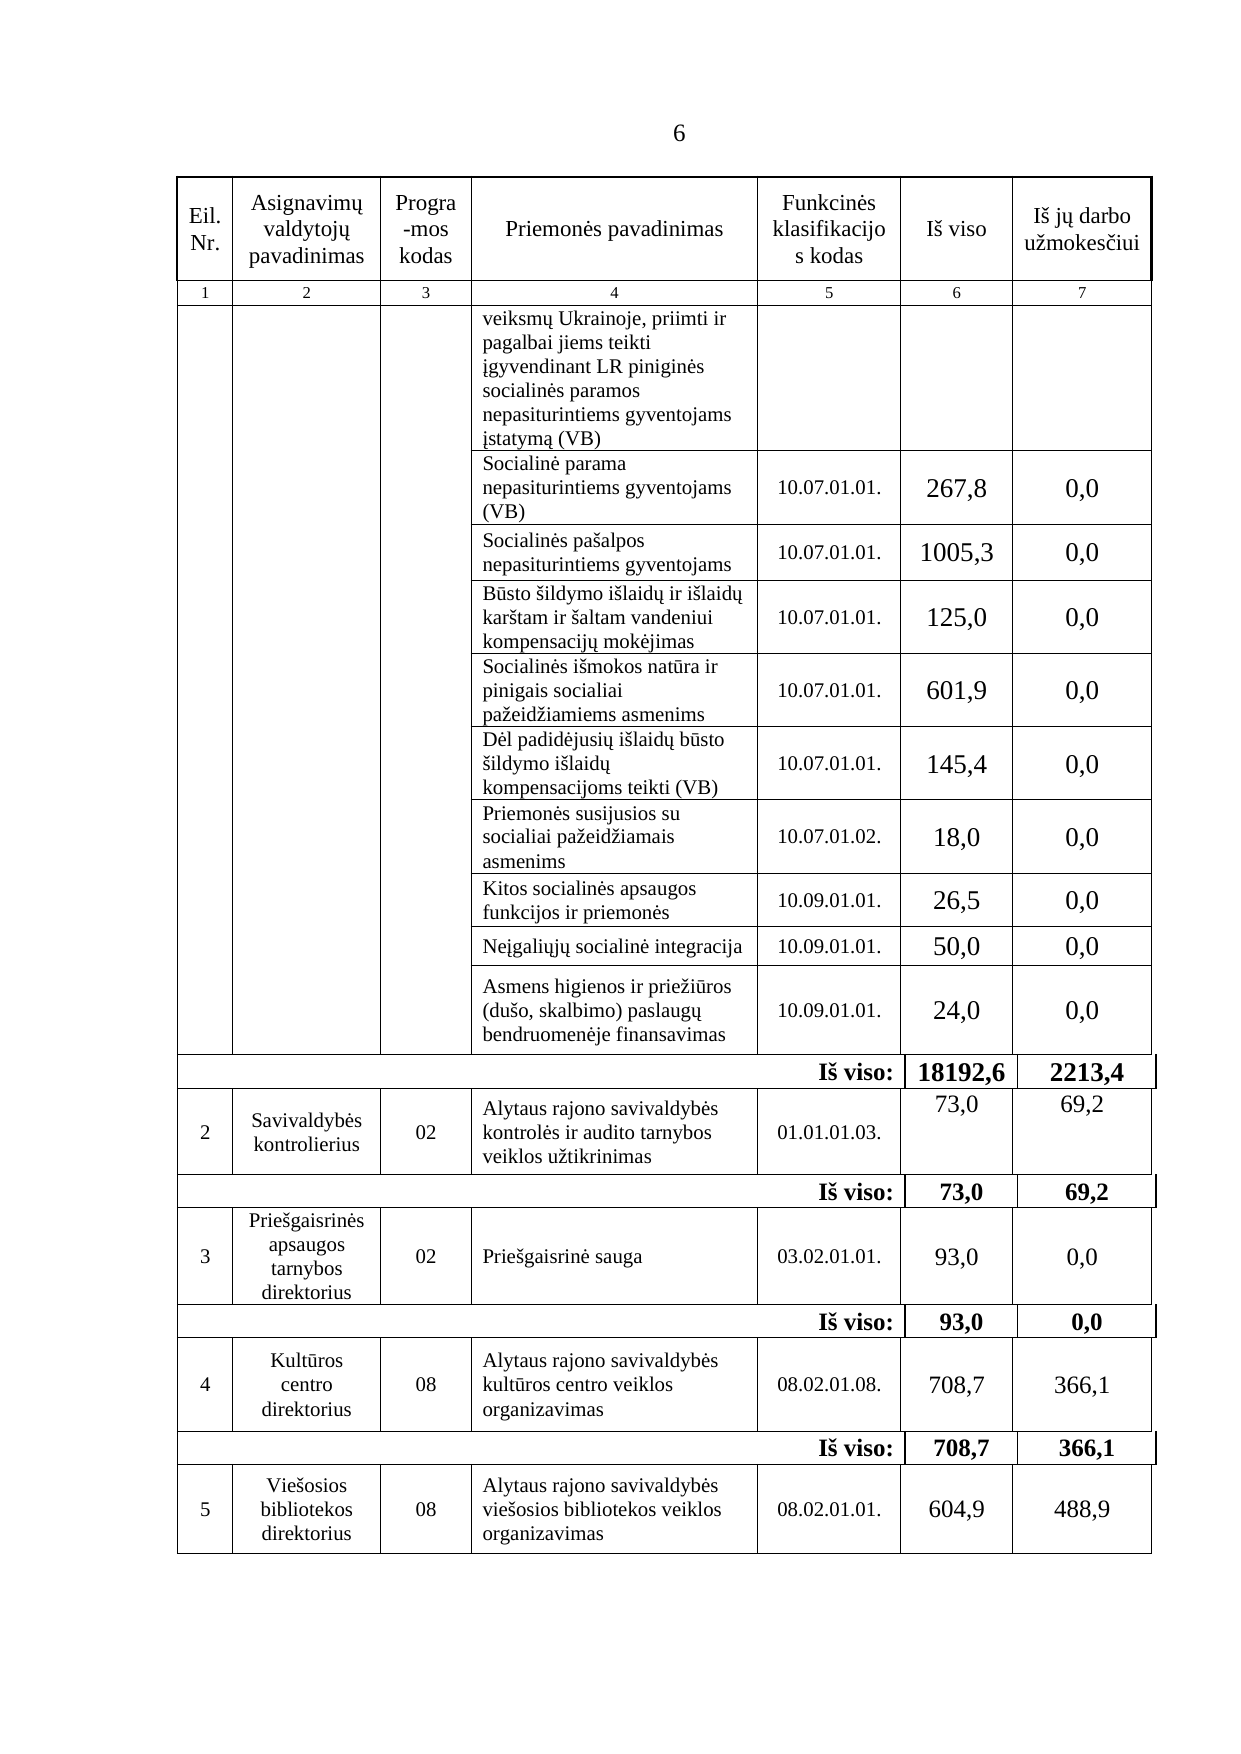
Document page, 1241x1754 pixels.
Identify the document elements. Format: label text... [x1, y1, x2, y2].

table_cell 02 [381, 1089, 471, 1174]
table_cell [178, 306, 232, 1054]
table_cell 10.07.01.01. [758, 654, 900, 726]
table_cell [1179, 799, 1185, 873]
table_cell 366,1 [1013, 1338, 1151, 1431]
table_cell Socialinės išmokos natūra ir pinigais socialiai pažeidžiamiems asmenims [472, 654, 757, 726]
table_header Eil. Nr. [178, 178, 232, 280]
table_cell 2 [233, 281, 380, 305]
table_cell 5 [758, 281, 900, 305]
table_header Funkcinės klasifikacijos kodas [758, 178, 900, 280]
table_cell [1152, 524, 1179, 580]
table_cell 69,2 [1018, 1174, 1155, 1207]
table_cell 601,9 [901, 654, 1012, 726]
table_cell [1157, 1054, 1185, 1088]
table_cell [1152, 1337, 1179, 1431]
table_cell [233, 306, 380, 1054]
table_cell 93,0 [906, 1305, 1017, 1337]
table_cell 267,8 [901, 451, 1012, 523]
table_cell 0,0 [1013, 654, 1151, 726]
table_cell 10.09.01.01. [758, 966, 900, 1054]
table_cell 02 [381, 1208, 471, 1304]
table_cell [758, 306, 900, 450]
table_cell 18192,6 [906, 1055, 1017, 1088]
table_cell Priešgaisrinės apsaugos tarnybos direktorius [233, 1208, 380, 1304]
table_header Iš jų darbo užmokesčiui [1013, 178, 1150, 280]
table_cell [1179, 1207, 1185, 1304]
table_cell [1152, 965, 1179, 1054]
table_cell [1157, 1304, 1185, 1337]
table_cell Socialinės pašalpos nepasiturintiems gyventojams [472, 525, 757, 580]
table_cell 0,0 [1013, 1208, 1151, 1304]
table_cell Asmens higienos ir priežiūros (dušo, skalbimo) paslaugų bendruomenėje finansavimas [472, 966, 757, 1054]
table_cell 3 [178, 1208, 232, 1304]
table_cell 2213,4 [1018, 1054, 1155, 1088]
table_cell 69,2 [1013, 1089, 1151, 1174]
table_cell 0,0 [1013, 874, 1151, 926]
table_cell 26,5 [901, 874, 1012, 926]
table_cell 10.07.01.01. [758, 451, 900, 523]
table_cell Socialinė parama nepasiturintiems gyventojams (VB) [472, 451, 757, 523]
table_cell [1179, 305, 1185, 450]
table_cell [1152, 450, 1179, 523]
table_cell Viešosios bibliotekos direktorius [233, 1465, 380, 1553]
table_cell [1152, 305, 1179, 450]
table_cell [1179, 653, 1185, 726]
table_cell [901, 306, 1012, 450]
table_cell 604,9 [901, 1465, 1012, 1553]
table_cell Alytaus rajono savivaldybės kultūros centro veiklos organizavimas [472, 1338, 757, 1431]
table_cell 18,0 [901, 800, 1012, 873]
table_cell [1179, 926, 1185, 965]
table_cell [1157, 1431, 1185, 1464]
table_cell 73,0 [906, 1175, 1017, 1207]
table_cell [1179, 1464, 1185, 1553]
table_cell veiksmų Ukrainoje, priimti ir pagalbai jiems teikti įgyvendinant LR piniginės socialinės paramos nepasiturintiems gyventojams įstatymą (VB) [472, 306, 757, 450]
table_cell 4 [472, 281, 757, 305]
table_cell 08.02.01.01. [758, 1465, 900, 1553]
table_cell 708,7 [906, 1432, 1017, 1464]
table_cell 73,0 [901, 1089, 1012, 1174]
table_cell 08 [381, 1338, 471, 1431]
table_cell Alytaus rajono savivaldybės kontrolės ir audito tarnybos veiklos užtikrinimas [472, 1089, 757, 1174]
table_cell 488,9 [1013, 1465, 1151, 1553]
table_cell 0,0 [1013, 581, 1151, 653]
table_cell 01.01.01.03. [758, 1089, 900, 1174]
table_cell [1179, 1337, 1185, 1431]
table_cell Savivaldybės kontrolierius [233, 1089, 380, 1174]
table_cell 0,0 [1013, 451, 1151, 523]
table_cell Kitos socialinės apsaugos funkcijos ir priemonės [472, 874, 757, 926]
table_cell Neįgaliųjų socialinė integracija [472, 927, 757, 965]
table_cell 10.07.01.01. [758, 727, 900, 799]
table_cell 10.09.01.01. [758, 927, 900, 965]
table_cell 0,0 [1013, 525, 1151, 580]
table_cell 1 [178, 281, 232, 305]
table_cell 24,0 [901, 966, 1012, 1054]
table_cell 08.02.01.08. [758, 1338, 900, 1431]
table_cell 4 [178, 1338, 232, 1431]
table_cell [1179, 450, 1185, 523]
table_cell 1005,3 [901, 525, 1012, 580]
table_cell 0,0 [1013, 927, 1151, 965]
table_cell Iš viso: [178, 1055, 904, 1088]
table_cell 145,4 [901, 727, 1012, 799]
table_cell [1179, 220, 1185, 280]
table_header [1156, 176, 1179, 220]
table_cell [1152, 926, 1179, 965]
table_header Priemonės pavadinimas [472, 178, 757, 280]
table_cell 366,1 [1018, 1431, 1155, 1464]
table_cell [1179, 965, 1185, 1054]
table_cell [381, 306, 471, 1054]
table_cell [1157, 1174, 1185, 1207]
table_cell Būsto šildymo išlaidų ir išlaidų karštam ir šaltam vandeniui kompensacijų mokėjimas [472, 581, 757, 653]
table_cell [1179, 280, 1185, 305]
table_cell Priemonės susijusios su socialiai pažeidžiamais asmenims [472, 800, 757, 873]
table_header [1179, 176, 1185, 220]
table_cell [1179, 524, 1185, 580]
table_cell 50,0 [901, 927, 1012, 965]
table_cell 3 [381, 281, 471, 305]
table_cell [1152, 726, 1179, 799]
table_cell [1179, 580, 1185, 653]
table_cell 08 [381, 1465, 471, 1553]
table_header Iš viso [901, 178, 1012, 280]
table_cell 10.07.01.02. [758, 800, 900, 873]
table_cell 125,0 [901, 581, 1012, 653]
table_cell Iš viso: [178, 1305, 904, 1337]
table_cell [1152, 1207, 1179, 1304]
table_cell [1179, 726, 1185, 799]
table_cell [1152, 799, 1179, 873]
table_cell [1152, 873, 1179, 926]
table_cell 0,0 [1013, 800, 1151, 873]
table_cell 10.09.01.01. [758, 874, 900, 926]
table_cell 7 [1013, 281, 1151, 305]
table_cell 708,7 [901, 1338, 1012, 1431]
table_cell Kultūros centro direktorius [233, 1338, 380, 1431]
table_cell 0,0 [1018, 1304, 1155, 1337]
table_cell Dėl padidėjusių išlaidų būsto šildymo išlaidų kompensacijoms teikti (VB) [472, 727, 757, 799]
table_cell 10.07.01.01. [758, 581, 900, 653]
table_cell [1152, 1088, 1179, 1174]
table_cell [1179, 1088, 1185, 1174]
table_cell 0,0 [1013, 727, 1151, 799]
table_cell [1013, 306, 1151, 450]
table_cell [1152, 580, 1179, 653]
table_cell 93,0 [901, 1208, 1012, 1304]
table_cell [1152, 280, 1179, 305]
table_cell Iš viso: [178, 1432, 904, 1464]
table_cell 5 [178, 1465, 232, 1553]
table_header Asignavimų valdytojų pavadinimas [233, 178, 380, 280]
table_cell 03.02.01.01. [758, 1208, 900, 1304]
table_cell [1152, 1464, 1179, 1553]
table_cell 2 [178, 1089, 232, 1174]
table_cell Iš viso: [178, 1175, 904, 1207]
table_cell 10.07.01.01. [758, 525, 900, 580]
table_cell Priešgaisrinė sauga [472, 1208, 757, 1304]
table_cell [1152, 653, 1179, 726]
table_cell Alytaus rajono savivaldybės viešosios bibliotekos veiklos organizavimas [472, 1465, 757, 1553]
table_cell 6 [901, 281, 1012, 305]
table_header Progra-mos kodas [381, 178, 471, 280]
table_cell [1179, 873, 1185, 926]
table_cell [1153, 220, 1179, 280]
table_cell 0,0 [1013, 966, 1151, 1054]
